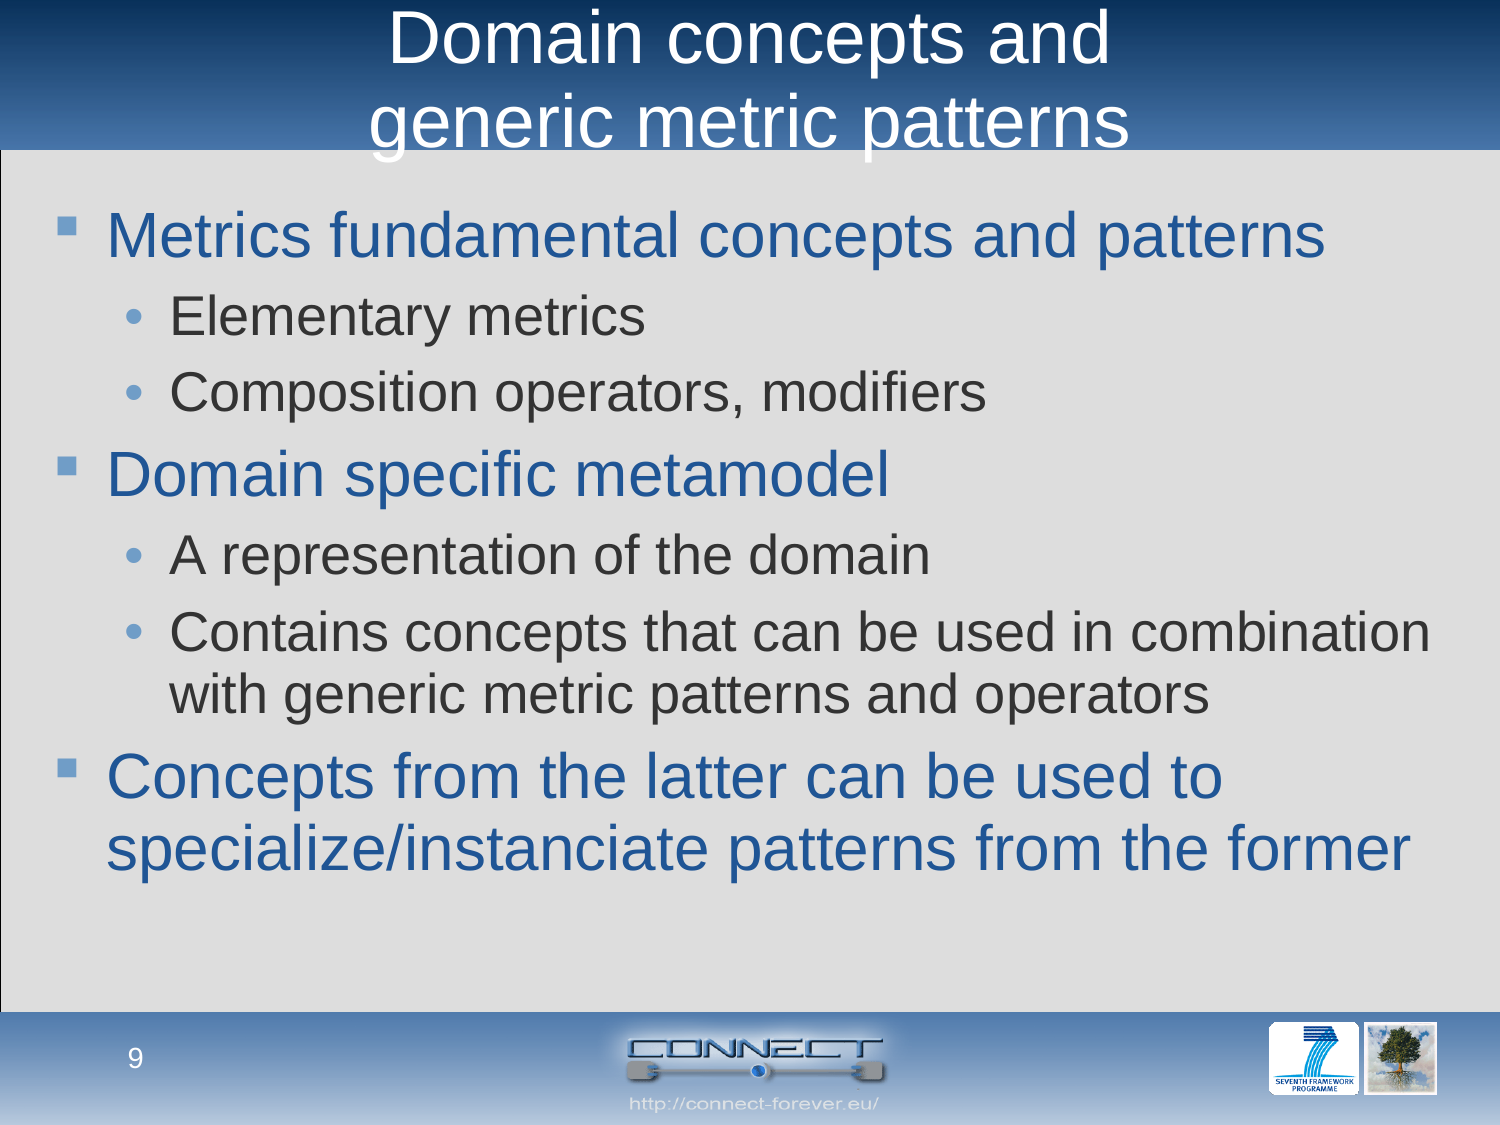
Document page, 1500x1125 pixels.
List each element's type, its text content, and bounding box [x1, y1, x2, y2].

list Metrics fundamental concepts and patterns Elementary metrics Composition operators, modifiers Domain specific metamodel A representation of the domain Contains concepts that can be used in combination with generic metric patterns and operators Concepts from the latter can be used to specialize/instanciate patterns from the former [37, 191, 1463, 934]
title Domain concepts and generic metric patterns [0, 0, 1500, 172]
picture [0, 1012, 1500, 1125]
